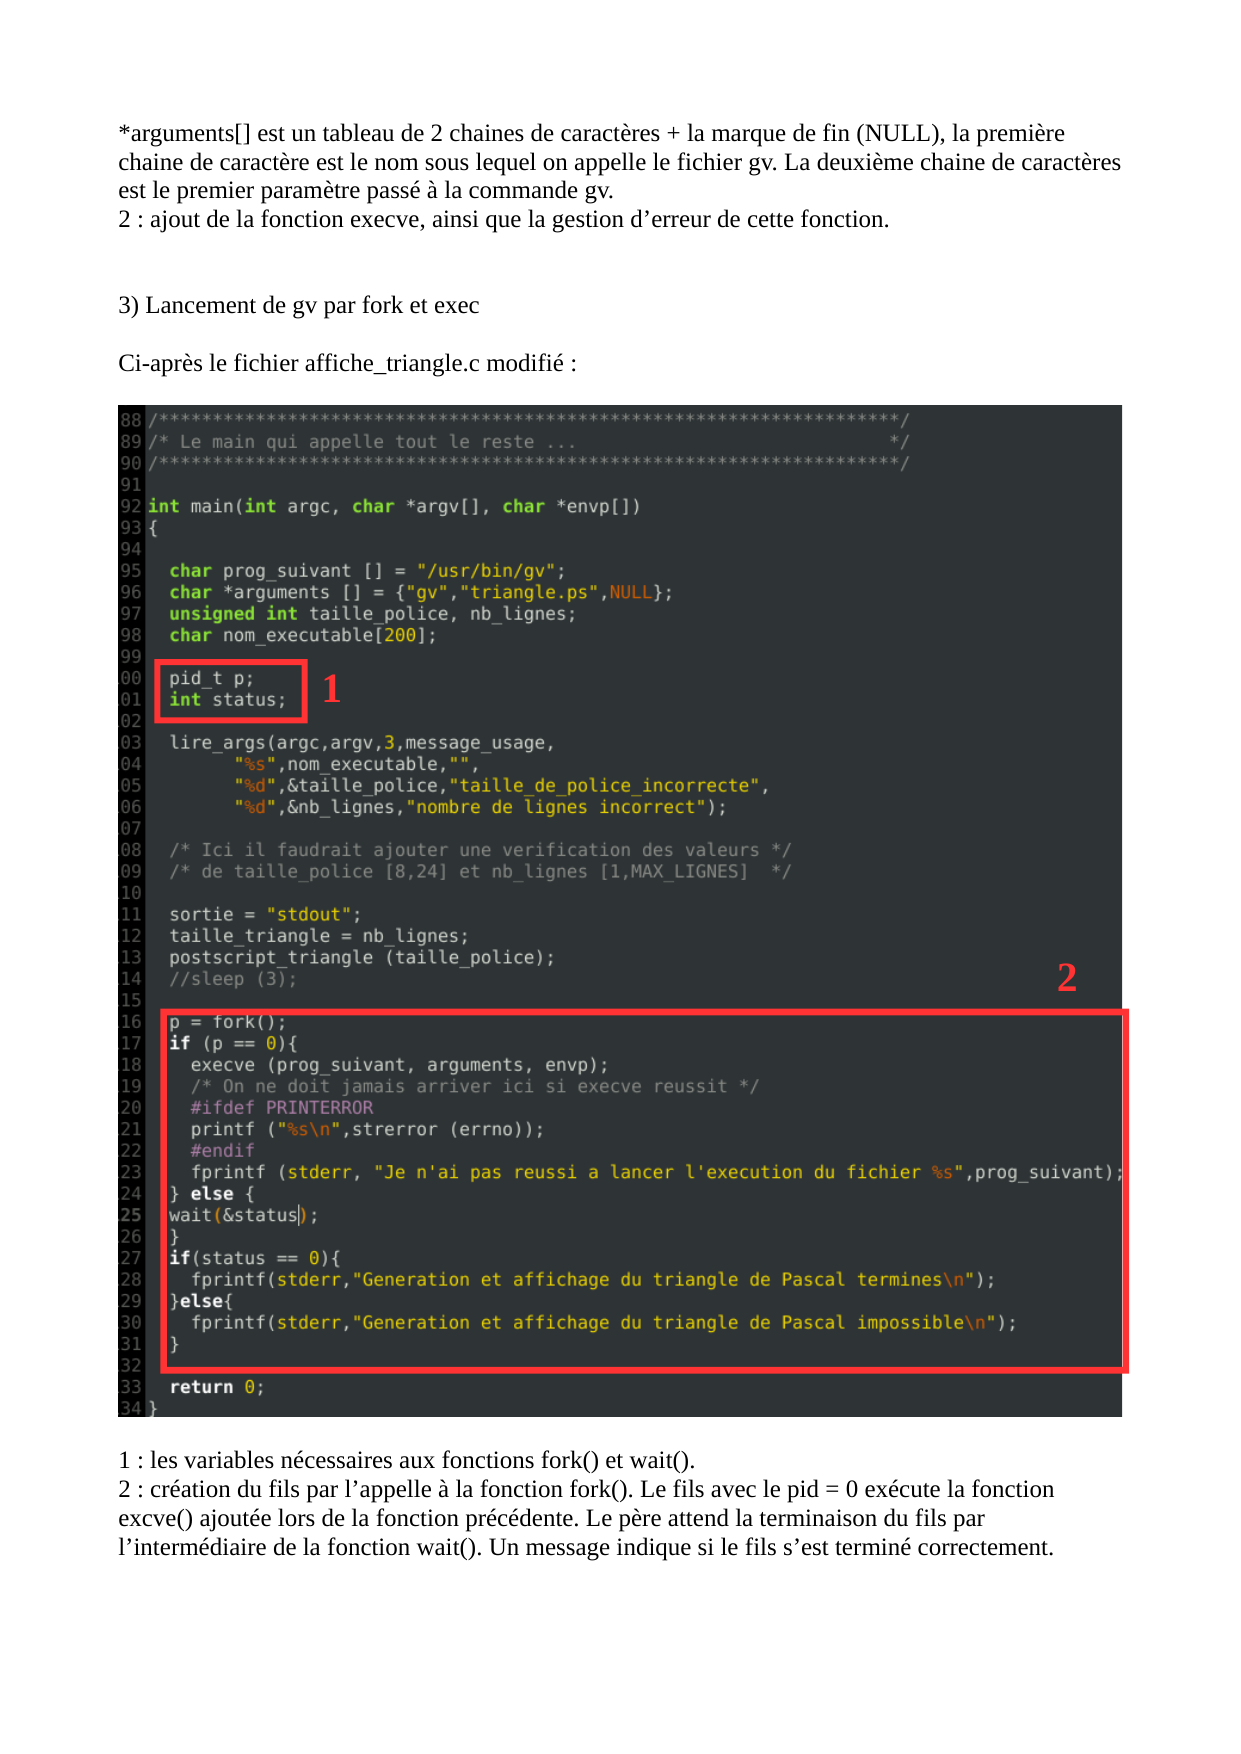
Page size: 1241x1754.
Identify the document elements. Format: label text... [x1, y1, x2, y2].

picture [118, 405, 1123, 1417]
text 2 : ajout de la fonction execve, ainsi que la gestion d’erreur de cette fonction. [118, 204, 1122, 233]
text 1 : les variables nécessaires aux fonctions fork() et wait(). [118, 1445, 1122, 1474]
text 3) Lancement de gv par fork et exec [118, 291, 1122, 319]
text 2 : création du fils par l’appelle à la fonction fork(). Le fils avec le pid = 0 exécute la fonction excve() ajoutée lors de la fonction précédente. Le père attend la terminaison du fils par l’intermédiaire de la fonction wait(). Un message indique si le fils s’est terminé correctement. [118, 1474, 1122, 1560]
text Ci-après le fichier affiche_triangle.c modifié : [118, 348, 1122, 377]
picture [167, 1016, 1122, 1366]
text *arguments[] est un tableau de 2 chaines de caractères + la marque de fin (NULL), la première chaine de caractère est le nom sous lequel on appelle le fichier gv. La deuxième chaine de caractères est le premier paramètre passé à la commande gv. [118, 118, 1122, 204]
